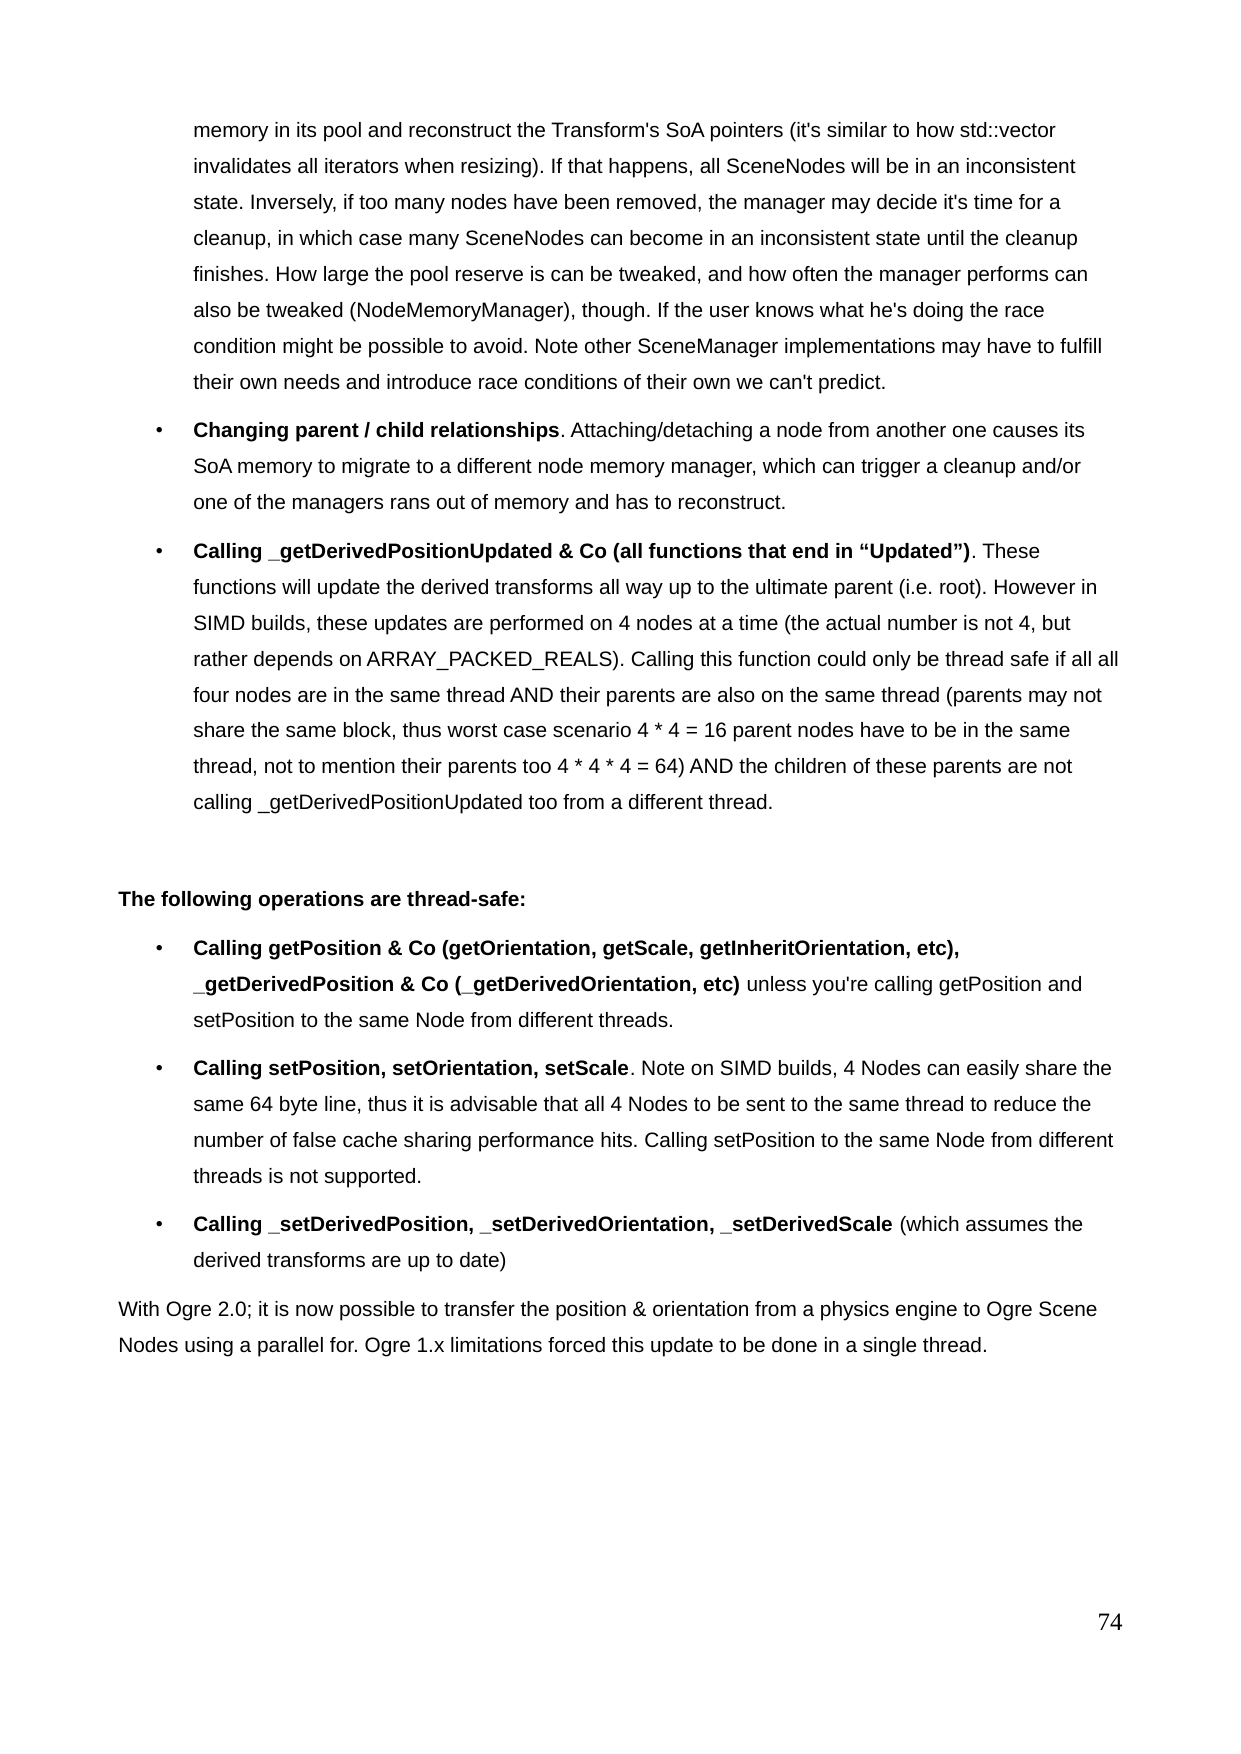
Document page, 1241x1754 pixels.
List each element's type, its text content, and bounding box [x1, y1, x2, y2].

text The following operations are thread-safe: [118, 887, 1122, 911]
text With Ogre 2.0; it is now possible to transfer the position & orientation from a physics engine to Ogre Scene Nodes using a parallel for. Ogre 1.x limitations forced this update to be done in a single thread. [118, 1297, 1122, 1357]
list memory in its pool and reconstruct the Transform's SoA pointers (it's similar to how std::vector invalidates all iterators when resizing). If that happens, all SceneNodes will be in an inconsistent state. Inversely, if too many nodes have been removed, the manager may decide it's time for a cleanup, in which case many SceneNodes can become in an inconsistent state until the cleanup finishes. How large the pool reserve is can be tweaked, and how often the manager performs can also be tweaked (NodeMemoryManager), though. If the user knows what he's doing the race condition might be possible to avoid. Note other SceneManager implementations may have to fulfill their own needs and introduce race conditions of their own we can't predict. [156, 118, 1122, 394]
list Calling getPosition & Co (getOrientation, getScale, getInheritOrientation, etc), _getDerivedPosition & Co (_getDerivedOrientation, etc) unless you're calling getPosition and setPosition to the same Node from different threads. [156, 936, 1122, 1031]
list Changing parent / child relationships. Attaching/detaching a node from another one causes its SoA memory to migrate to a different node memory manager, which can trigger a cleanup and/or one of the managers rans out of memory and has to reconstruct. [156, 418, 1122, 514]
list Calling setPosition, setOrientation, setScale. Note on SIMD builds, 4 Nodes can easily share the same 64 byte line, thus it is advisable that all 4 Nodes to be sent to the same thread to reduce the number of false cache sharing performance hits. Calling setPosition to the same Node from different threads is not supported. [156, 1056, 1122, 1188]
list Calling _setDerivedPosition, _setDerivedOrientation, _setDerivedScale (which assumes the derived transforms are up to date) [156, 1212, 1122, 1272]
list Calling _getDerivedPositionUpdated & Co (all functions that end in “Updated”). These functions will update the derived transforms all way up to the ultimate parent (i.e. root). However in SIMD builds, these updates are performed on 4 nodes at a time (the actual number is not 4, but rather depends on ARRAY_PACKED_REALS). Calling this function could only be thread safe if all all four nodes are in the same thread AND their parents are also on the same thread (parents may not share the same block, thus worst case scenario 4 * 4 = 16 parent nodes have to be in the same thread, not to mention their parents too 4 * 4 * 4 = 64) AND the children of these parents are not calling _getDerivedPositionUpdated too from a different thread. [156, 538, 1122, 814]
